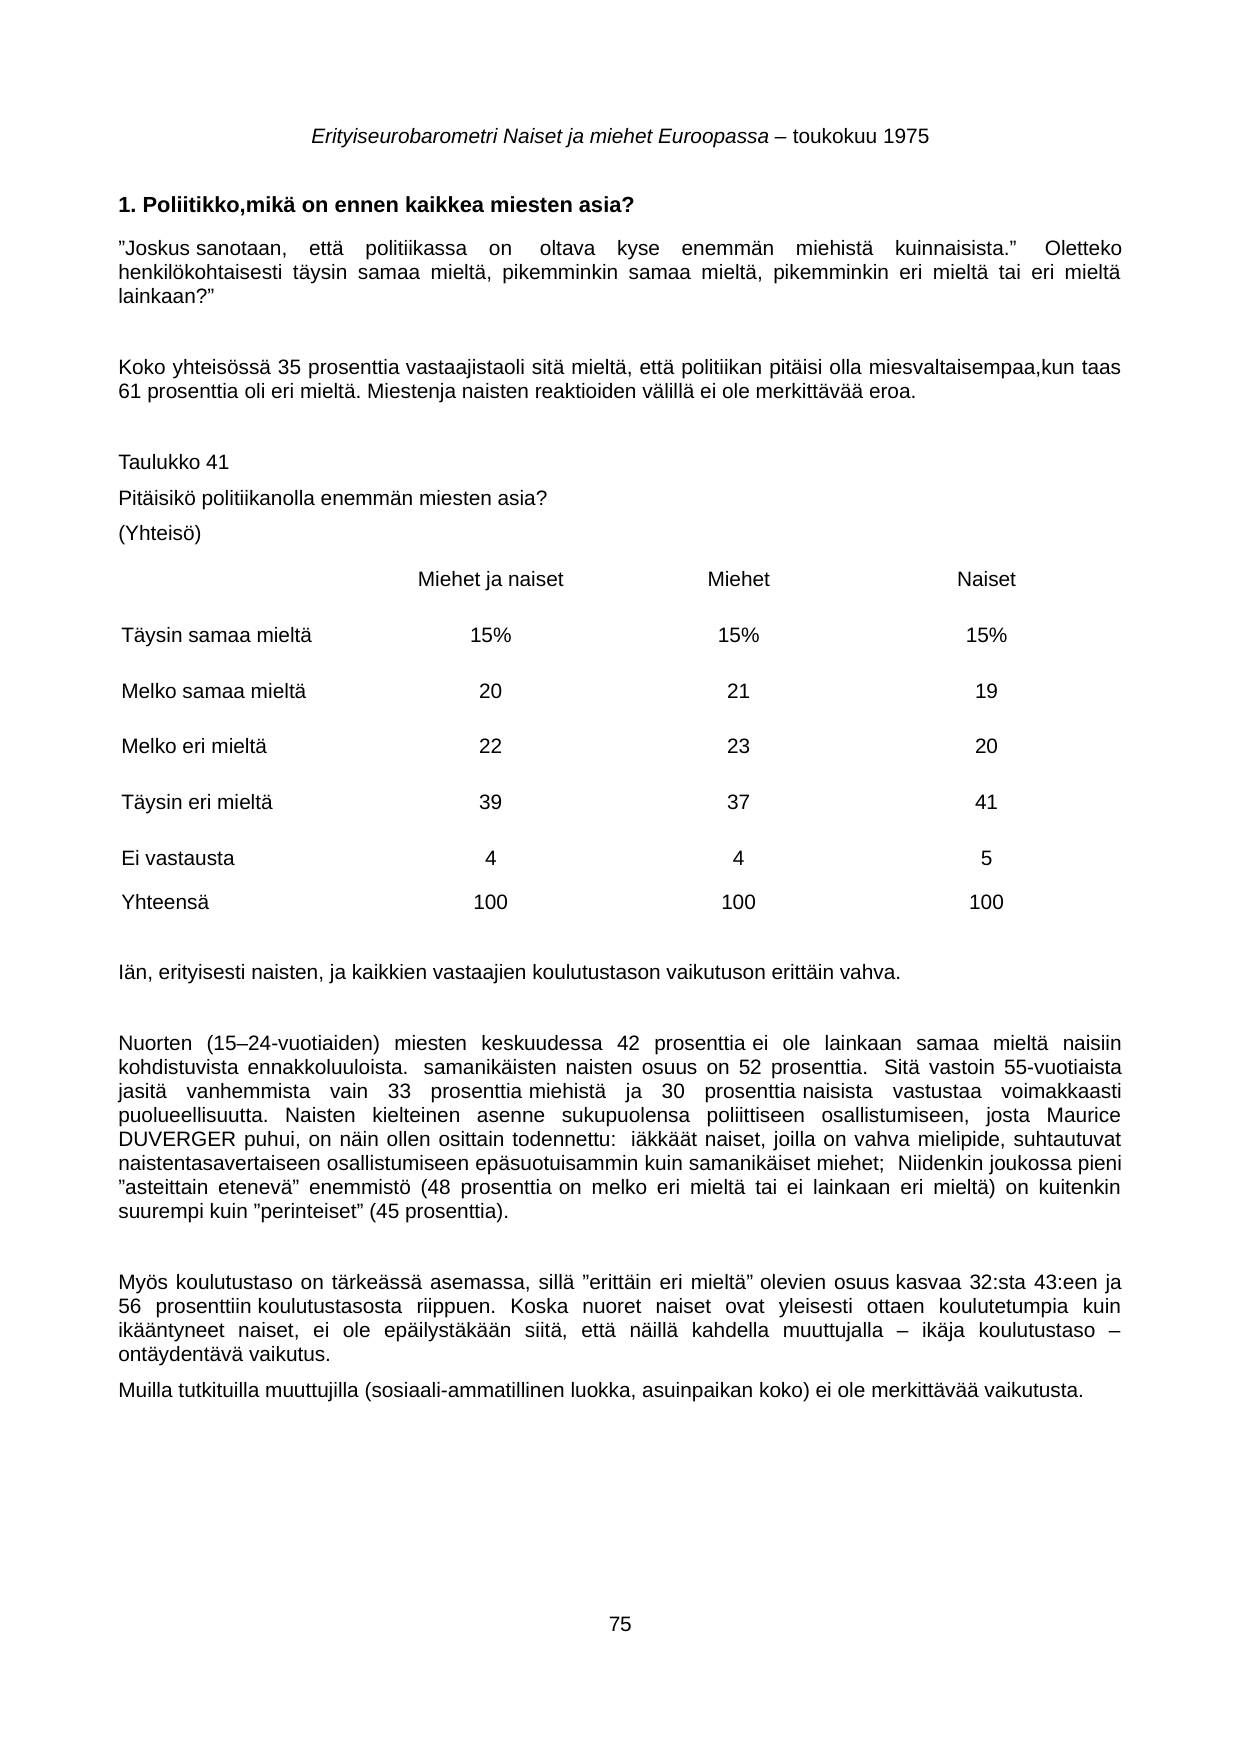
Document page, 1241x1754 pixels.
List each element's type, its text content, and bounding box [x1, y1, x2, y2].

table_cell 100 [367, 886, 614, 918]
table_cell 21 [615, 663, 862, 718]
table_cell 100 [615, 886, 862, 918]
text (Yhteisö) [118, 521, 1122, 545]
table_cell 37 [615, 774, 862, 830]
table_cell 19 [863, 663, 1110, 718]
table_cell 100 [863, 886, 1110, 918]
table_cell 15% [615, 607, 862, 663]
table_cell 23 [615, 719, 862, 774]
table_cell 15% [863, 607, 1110, 663]
table_cell Ei vastausta [118, 830, 367, 886]
table_cell 20 [367, 663, 614, 718]
table_cell 4 [367, 830, 614, 886]
table_cell 41 [863, 774, 1110, 830]
text Iän, erityisesti naisten, ja kaikkien vastaajien koulutustason vaikutuson erittäin vahva. [118, 960, 1122, 984]
table_header [118, 551, 367, 607]
table_header Miehet [615, 551, 862, 607]
table_cell 4 [615, 830, 862, 886]
text Koko yhteisössä 35 prosenttia vastaajistaoli sitä mieltä, että politiikan pitäisi olla miesvaltaisempaa,kun taas 61 prosenttia oli eri mieltä. Miestenja naisten reaktioiden välillä ei ole merkittävää eroa. [118, 355, 1122, 403]
table_cell Yhteensä [118, 886, 367, 918]
table_cell 5 [863, 830, 1110, 886]
text Myös koulutustaso on tärkeässä asemassa, sillä ”erittäin eri mieltä” olevien osuus kasvaa 32:sta 43:een ja 56 prosenttiin koulutustasosta riippuen. Koska nuoret naiset ovat yleisesti ottaen koulutetumpia kuin ikääntyneet naiset, ei ole epäilystäkään siitä, että näillä kahdella muuttujalla – ikäja koulutustaso – ontäydentävä vaikutus. [118, 1270, 1122, 1366]
text Taulukko 41 [118, 450, 1122, 474]
text Muilla tutkituilla muuttujilla (sosiaali-ammatillinen luokka, asuinpaikan koko) ei ole merkittävää vaikutusta. [118, 1377, 1122, 1401]
text ”Joskus sanotaan, että politiikassa on oltava kyse enemmän miehistä kuinnaisista.” Oletteko henkilökohtaisesti täysin samaa mieltä, pikemminkin samaa mieltä, pikemminkin eri mieltä tai eri mieltä lainkaan?” [118, 236, 1122, 307]
table_header Naiset [863, 551, 1110, 607]
table_header Miehet ja naiset [367, 551, 614, 607]
table_cell Melko eri mieltä [118, 719, 367, 774]
table_cell Täysin eri mieltä [118, 774, 367, 830]
subtitle 1. Poliitikko,mikä on ennen kaikkea miesten asia? [118, 192, 1122, 217]
table_cell 39 [367, 774, 614, 830]
table_cell Melko samaa mieltä [118, 663, 367, 718]
table_cell 22 [367, 719, 614, 774]
table_cell Täysin samaa mieltä [118, 607, 367, 663]
table_cell 20 [863, 719, 1110, 774]
text Nuorten (15–24-vuotiaiden) miesten keskuudessa 42 prosenttia ei ole lainkaan samaa mieltä naisiin kohdistuvista ennakkoluuloista. samanikäisten naisten osuus on 52 prosenttia. Sitä vastoin 55-vuotiaista jasitä vanhemmista vain 33 prosenttia miehistä ja 30 prosenttia naisista vastustaa voimakkaasti puolueellisuutta. Naisten kielteinen asenne sukupuolensa poliittiseen osallistumiseen, josta Maurice DUVERGER puhui, on näin ollen osittain todennettu: iäkkäät naiset, joilla on vahva mielipide, suhtautuvat naistentasavertaiseen osallistumiseen epäsuotuisammin kuin samanikäiset miehet; Niidenkin joukossa pieni ”asteittain etenevä” enemmistö (48 prosenttia on melko eri mieltä tai ei lainkaan eri mieltä) on kuitenkin suurempi kuin ”perinteiset” (45 prosenttia). [118, 1031, 1122, 1223]
table_cell 15% [367, 607, 614, 663]
text Pitäisikö politiikanolla enemmän miesten asia? [118, 486, 1122, 509]
